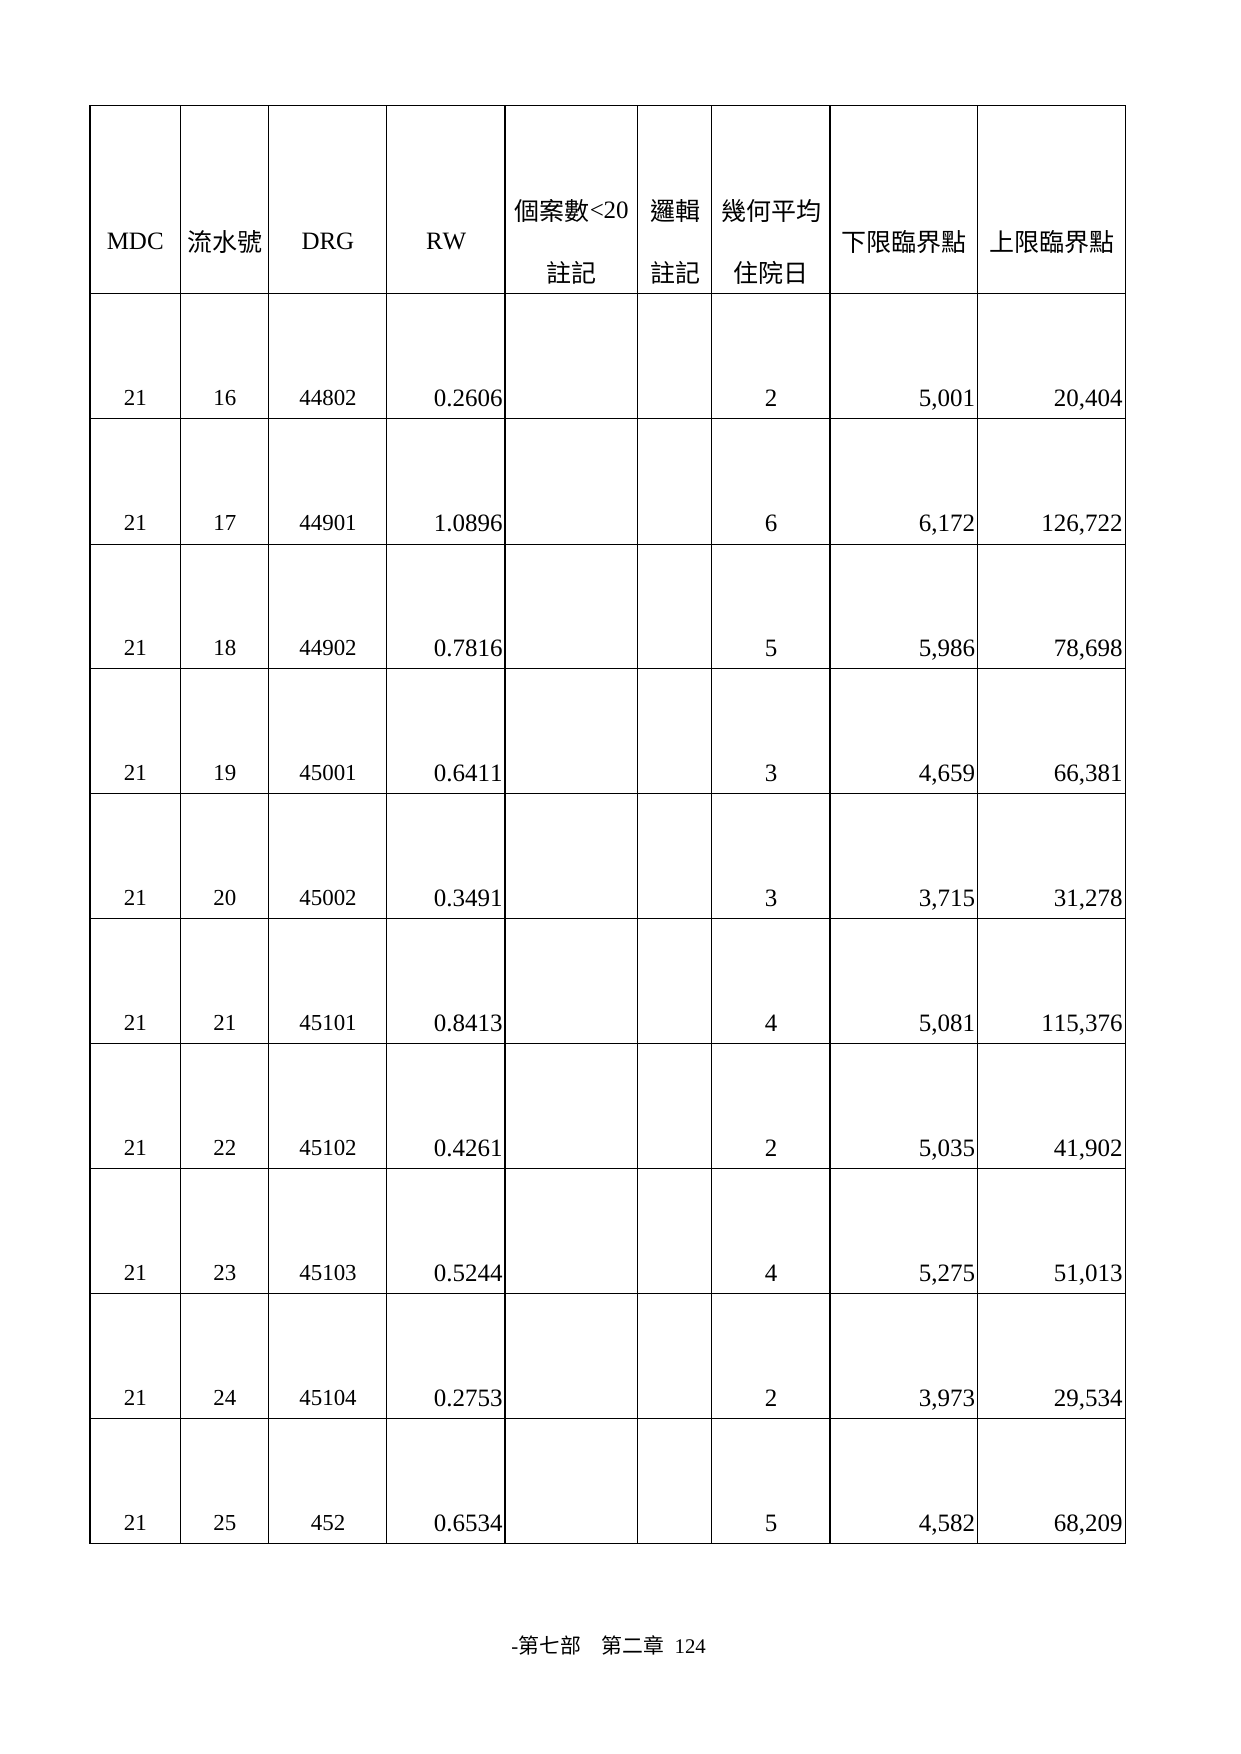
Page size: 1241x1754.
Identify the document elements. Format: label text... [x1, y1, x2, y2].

table_cell [638, 1169, 711, 1293]
table_cell [638, 545, 711, 668]
table_cell 21 [91, 545, 180, 668]
table_cell 31,278 [978, 794, 1125, 918]
table_cell 5 [712, 1419, 829, 1543]
table_cell [638, 1044, 711, 1168]
table_cell 0.8413 [387, 919, 504, 1043]
table_cell 18 [181, 545, 268, 668]
table_cell 0.4261 [387, 1044, 504, 1168]
table_cell 45001 [269, 669, 386, 793]
table_cell [506, 1169, 637, 1293]
table_cell 45103 [269, 1169, 386, 1293]
table_cell 3 [712, 669, 829, 793]
table_cell 0.3491 [387, 794, 504, 918]
table_header 下限臨界點 [831, 106, 977, 293]
table_header 邏輯註記 [638, 106, 711, 293]
table_cell 5,275 [831, 1169, 977, 1293]
table_header RW [387, 106, 504, 293]
table_cell 4,659 [831, 669, 977, 793]
table_cell [506, 794, 637, 918]
table_header 流水號 [181, 106, 268, 293]
table_cell 21 [91, 294, 180, 418]
table_cell [506, 545, 637, 668]
table_cell 6,172 [831, 419, 977, 543]
table_cell [638, 669, 711, 793]
table_header 個案數<20註記 [506, 106, 637, 293]
table_cell 21 [91, 669, 180, 793]
table_cell 66,381 [978, 669, 1125, 793]
table_cell [506, 919, 637, 1043]
table_cell 68,209 [978, 1419, 1125, 1543]
table_cell 0.6534 [387, 1419, 504, 1543]
table_cell 6 [712, 419, 829, 543]
table_cell 0.7816 [387, 545, 504, 668]
table_cell 21 [91, 419, 180, 543]
table_cell 23 [181, 1169, 268, 1293]
table_cell 5,081 [831, 919, 977, 1043]
table_header DRG [269, 106, 386, 293]
table_header 上限臨界點 [978, 106, 1125, 293]
table_cell 29,534 [978, 1294, 1125, 1418]
table_cell [506, 419, 637, 543]
table_cell 78,698 [978, 545, 1125, 668]
table_cell 21 [181, 919, 268, 1043]
table_header 幾何平均住院日 [712, 106, 829, 293]
table_cell 4 [712, 1169, 829, 1293]
table_cell 21 [91, 919, 180, 1043]
table_cell [506, 294, 637, 418]
table_cell 2 [712, 1044, 829, 1168]
table_cell 0.6411 [387, 669, 504, 793]
table_cell [638, 1294, 711, 1418]
table_cell 452 [269, 1419, 386, 1543]
table_cell 5,001 [831, 294, 977, 418]
table_cell 126,722 [978, 419, 1125, 543]
table_cell 3 [712, 794, 829, 918]
table_cell 5,035 [831, 1044, 977, 1168]
table_cell 19 [181, 669, 268, 793]
table_cell 45101 [269, 919, 386, 1043]
table_cell 16 [181, 294, 268, 418]
table_cell 2 [712, 1294, 829, 1418]
table_cell 45104 [269, 1294, 386, 1418]
table_cell 51,013 [978, 1169, 1125, 1293]
table_cell 44902 [269, 545, 386, 668]
table_cell 0.2606 [387, 294, 504, 418]
table_cell 20,404 [978, 294, 1125, 418]
table_cell 20 [181, 794, 268, 918]
table_cell 3,715 [831, 794, 977, 918]
table_cell 21 [91, 1044, 180, 1168]
table_cell [506, 1294, 637, 1418]
table_cell 41,902 [978, 1044, 1125, 1168]
table_cell 44901 [269, 419, 386, 543]
table_cell 45102 [269, 1044, 386, 1168]
table_cell 115,376 [978, 919, 1125, 1043]
table_cell 24 [181, 1294, 268, 1418]
table_cell 4 [712, 919, 829, 1043]
table_cell [506, 669, 637, 793]
table_cell 22 [181, 1044, 268, 1168]
table_cell [638, 919, 711, 1043]
table_cell [638, 294, 711, 418]
table_cell 5,986 [831, 545, 977, 668]
table_cell [638, 794, 711, 918]
table_header MDC [91, 106, 180, 293]
table_cell 1.0896 [387, 419, 504, 543]
table_cell 21 [91, 1169, 180, 1293]
table_cell 2 [712, 294, 829, 418]
table_cell 45002 [269, 794, 386, 918]
table_cell [638, 419, 711, 543]
table_cell 3,973 [831, 1294, 977, 1418]
table_cell 21 [91, 794, 180, 918]
table_cell 4,582 [831, 1419, 977, 1543]
table_cell 21 [91, 1294, 180, 1418]
table_cell [506, 1044, 637, 1168]
table_cell 5 [712, 545, 829, 668]
table_cell 21 [91, 1419, 180, 1543]
table_cell 17 [181, 419, 268, 543]
table_cell 25 [181, 1419, 268, 1543]
table_cell 0.5244 [387, 1169, 504, 1293]
table_cell 0.2753 [387, 1294, 504, 1418]
table_cell [506, 1419, 637, 1543]
table_cell 44802 [269, 294, 386, 418]
table_cell [638, 1419, 711, 1543]
